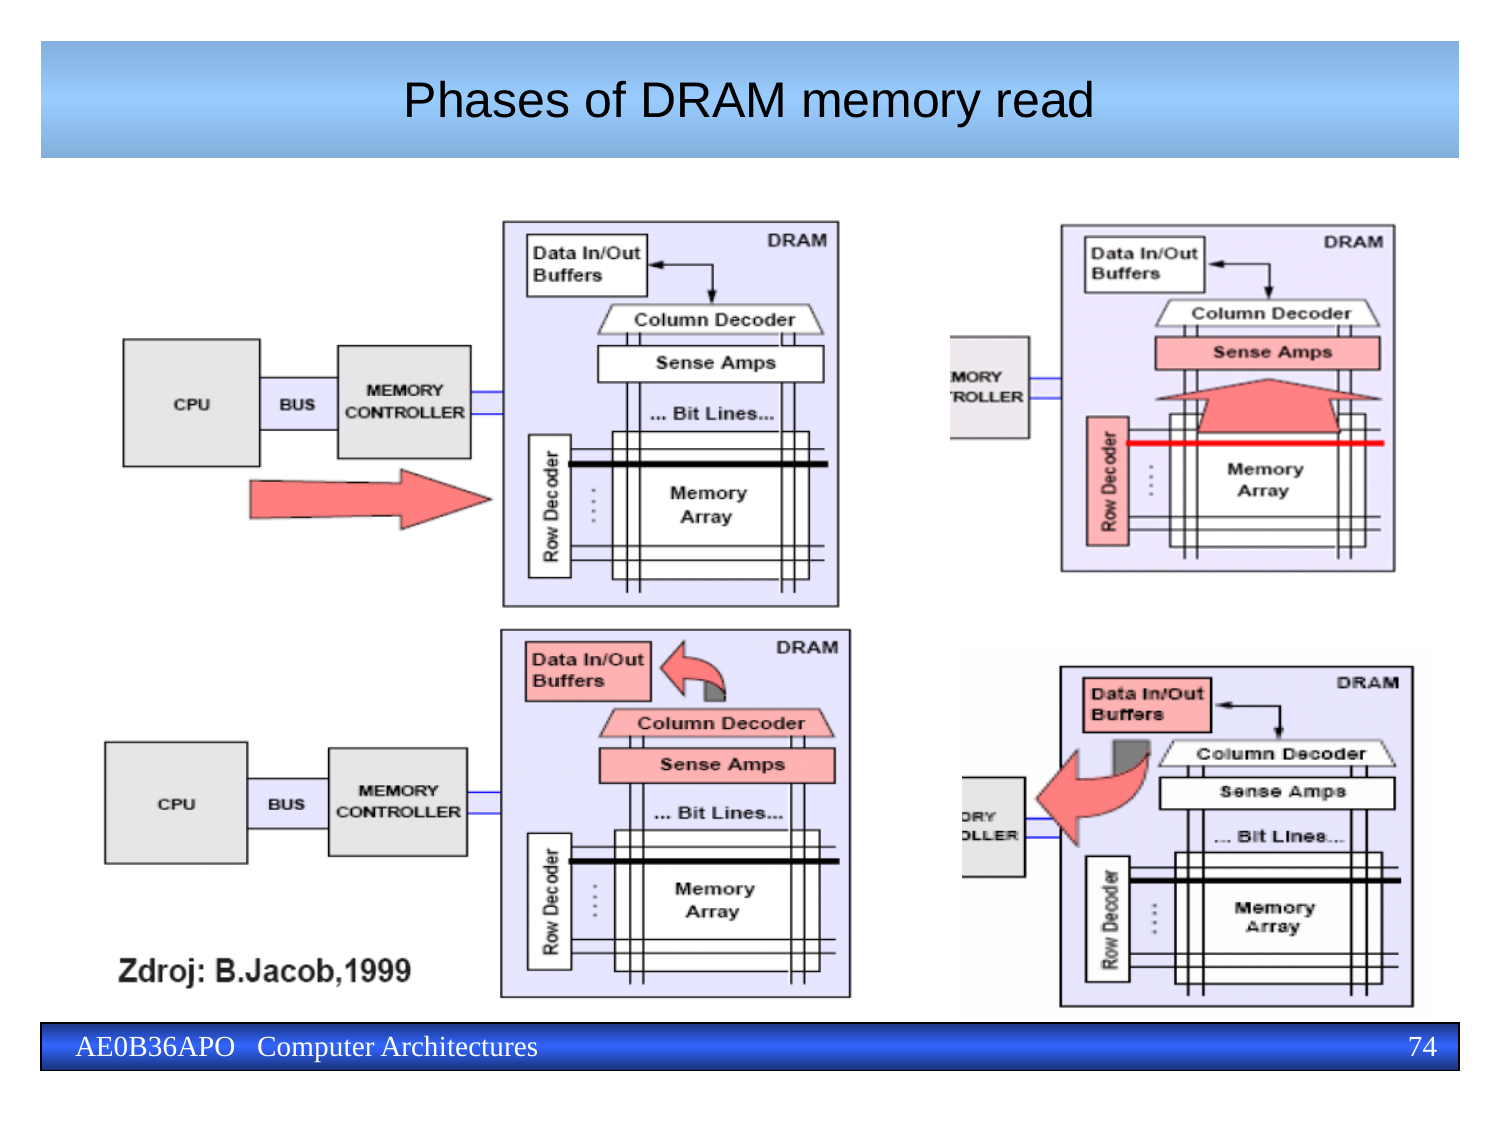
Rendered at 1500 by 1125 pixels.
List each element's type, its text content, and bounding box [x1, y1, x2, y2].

title Phases of DRAM memory read [41, 41, 1459, 158]
picture [962, 645, 1429, 1017]
picture [950, 207, 1429, 585]
picture [88, 207, 863, 1012]
